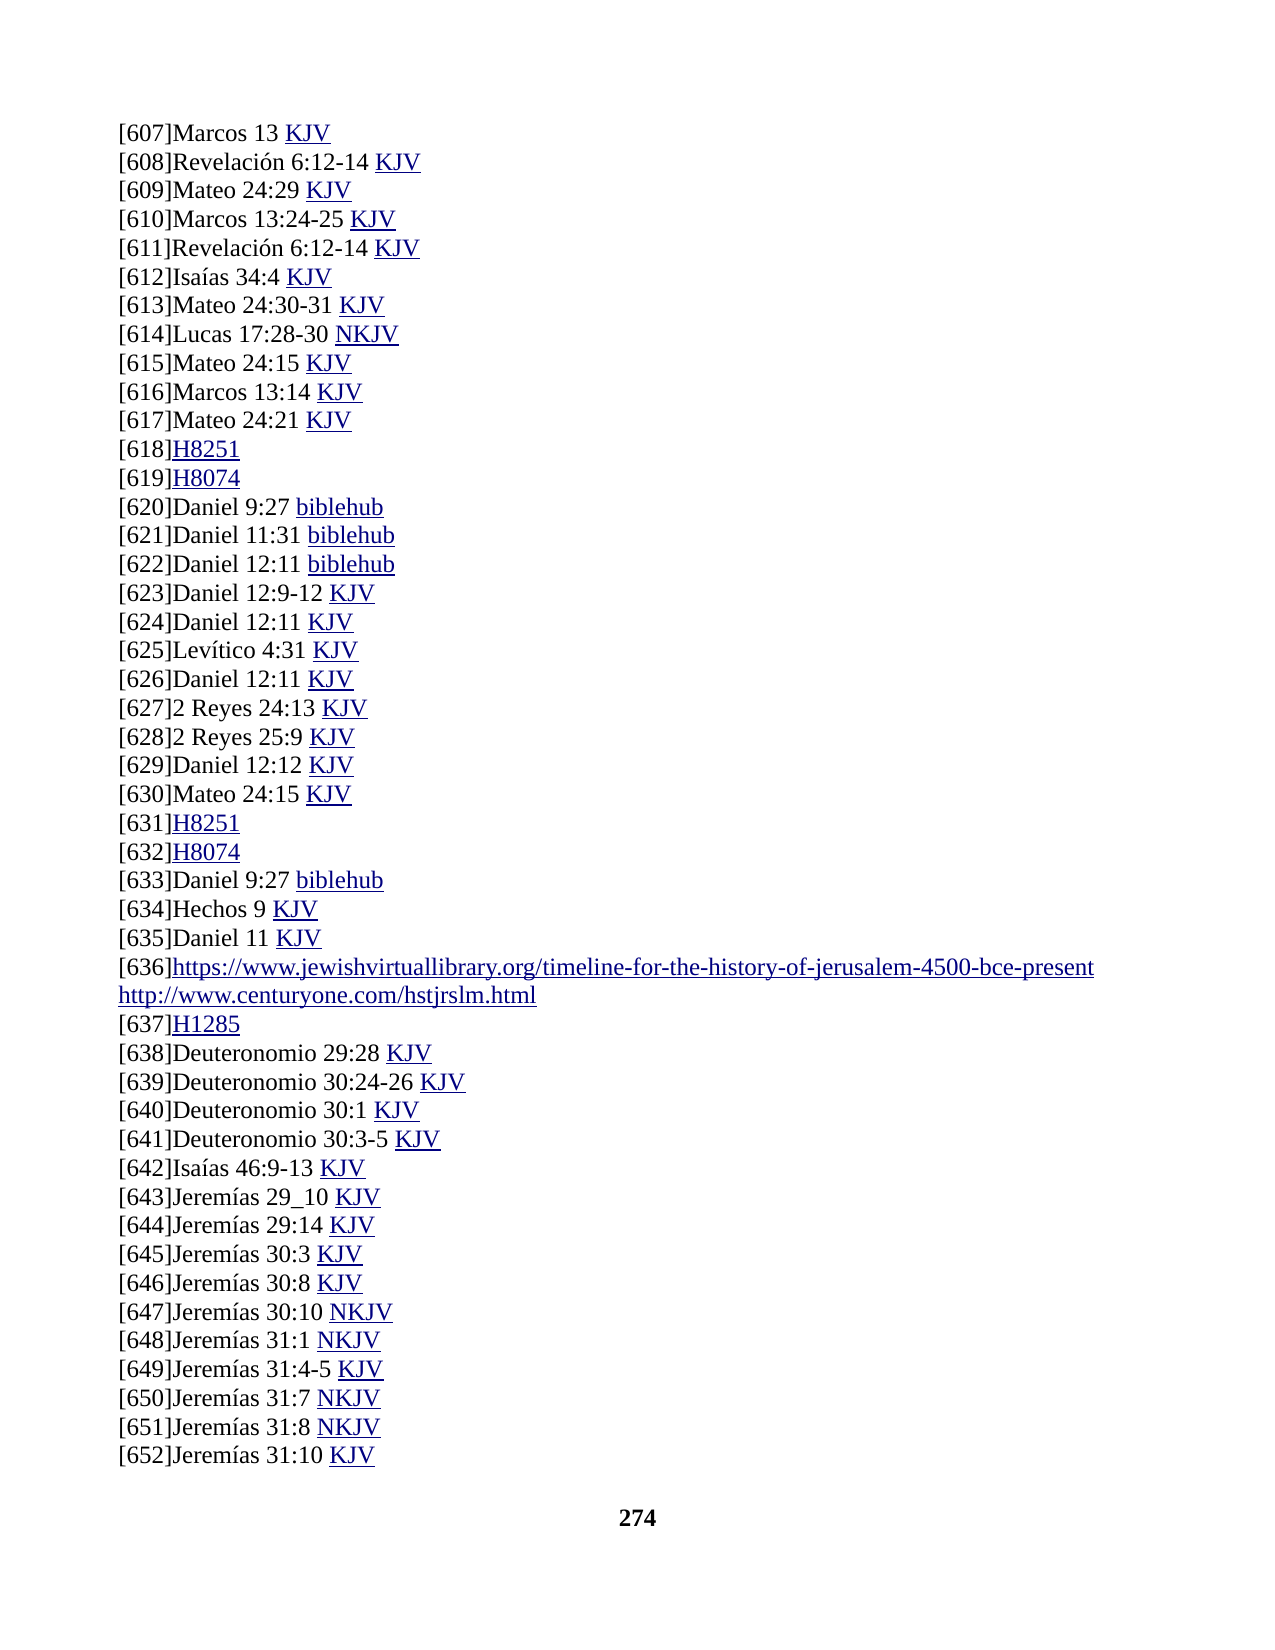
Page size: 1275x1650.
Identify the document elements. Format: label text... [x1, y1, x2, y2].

text Jeremías 31:7 NKJV [118, 1383, 1157, 1412]
text Jeremías 31:8 NKJV [118, 1412, 1157, 1441]
text Mateo 24:15 KJV [118, 348, 1157, 377]
text Revelación 6:12-14 KJV [118, 147, 1157, 176]
text Revelación 6:12-14 KJV [118, 233, 1157, 262]
text Daniel 12:9-12 KJV [118, 578, 1157, 607]
text Mateo 24:21 KJV [118, 406, 1157, 434]
text Levítico 4:31 KJV [118, 636, 1157, 664]
text Deuteronomio 30:1 KJV [118, 1096, 1157, 1124]
text H8251 [118, 434, 1157, 463]
text Jeremías 30:10 NKJV [118, 1297, 1157, 1326]
text Isaías 34:4 KJV [118, 262, 1157, 291]
text Daniel 12:11 biblehub [118, 549, 1157, 578]
text Hechos 9 KJV [118, 894, 1157, 923]
text Marcos 13 KJV [118, 118, 1157, 147]
text Deuteronomio 29:28 KJV [118, 1038, 1157, 1067]
text http://www.centuryone.com/hstjrslm.html [118, 981, 1157, 1009]
text Jeremías 31:4-5 KJV [118, 1354, 1157, 1383]
text H8074 [118, 463, 1157, 492]
text H1285 [118, 1009, 1157, 1038]
list 2 Reyes 25:9 KJV [118, 722, 1157, 751]
text Daniel 9:27 biblehub [118, 866, 1157, 894]
text Daniel 12:12 KJV [118, 751, 1157, 779]
text Jeremías 30:8 KJV [118, 1268, 1157, 1297]
text H8074 [118, 837, 1157, 866]
text Mateo 24:30-31 KJV [118, 291, 1157, 319]
text Jeremías 29:14 KJV [118, 1211, 1157, 1239]
text Mateo 24:15 KJV [118, 779, 1157, 808]
text Deuteronomio 30:3-5 KJV [118, 1124, 1157, 1153]
text Jeremías 31:10 KJV [118, 1441, 1157, 1469]
text Deuteronomio 30:24-26 KJV [118, 1067, 1157, 1096]
text Daniel 9:27 biblehub [118, 492, 1157, 521]
text Marcos 13:24-25 KJV [118, 204, 1157, 233]
list 2 Reyes 24:13 KJV [118, 693, 1157, 722]
text Mateo 24:29 KJV [118, 176, 1157, 204]
text Jeremías 29_10 KJV [118, 1182, 1157, 1211]
text H8251 [118, 808, 1157, 837]
text https://www.jewishvirtuallibrary.org/timeline-for-the-history-of-jerusalem-4500-bce-present [118, 952, 1157, 981]
text Daniel 12:11 KJV [118, 607, 1157, 636]
text Daniel 11 KJV [118, 923, 1157, 952]
text Marcos 13:14 KJV [118, 377, 1157, 406]
text Jeremías 30:3 KJV [118, 1239, 1157, 1268]
text Daniel 12:11 KJV [118, 664, 1157, 693]
text Isaías 46:9-13 KJV [118, 1153, 1157, 1182]
text Jeremías 31:1 NKJV [118, 1326, 1157, 1354]
text Daniel 11:31 biblehub [118, 521, 1157, 549]
text Lucas 17:28-30 NKJV [118, 319, 1157, 348]
